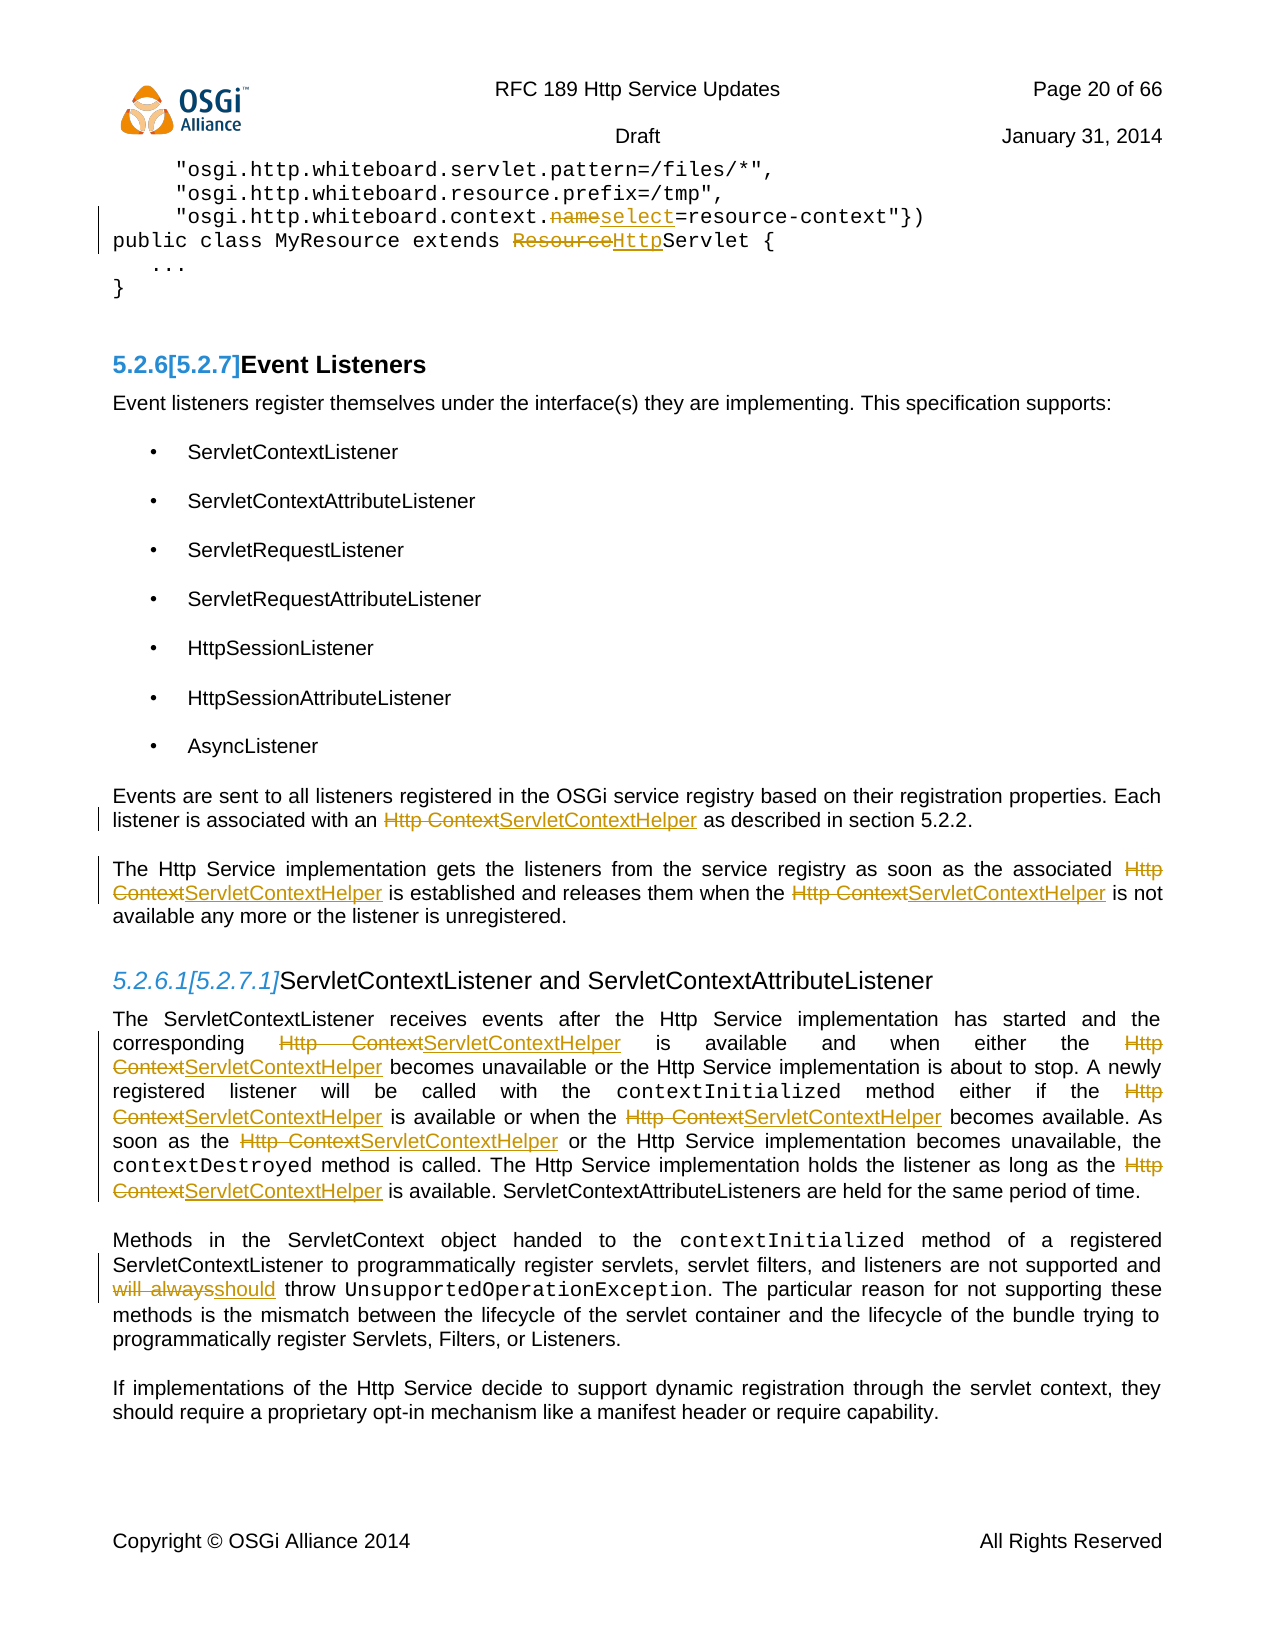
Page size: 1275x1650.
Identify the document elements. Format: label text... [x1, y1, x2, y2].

text Methods in the ServletContext object handed to the contextInitialized method of a registered ServletContextListener to programmatically register servlets, servlet filters, and listeners are not supported and should throw UnsupportedOperationException. The particular reason for not supporting these methods is the mismatch between the lifecycle of the servlet container and the lifecycle of the bundle trying to programmatically register Servlets, Filters, or Listeners. [112, 1227, 1162, 1351]
text If implementations of the Http Service decide to support dynamic registration through the servlet context, they should require a proprietary opt-in mechanism like a manifest header or require capability. [112, 1376, 1162, 1424]
picture [113, 78, 257, 142]
text Events are sent to all listeners registered in the OSGi service registry based on their registration properties. Each listener is associated with an ServletContextHelper as described in section 5.2.2. [112, 783, 1162, 831]
list HttpSessionListener [150, 636, 1162, 660]
subtitle ServletContextListener and ServletContextAttributeListener [112, 966, 1162, 994]
list HttpSessionAttributeListener [150, 685, 1162, 709]
list AsyncListener [150, 734, 1162, 758]
text ... [112, 253, 1162, 277]
list ServletContextListener [150, 440, 1162, 464]
text "osgi.http.whiteboard.context.select=resource-context"}) [112, 206, 1162, 230]
text "osgi.http.whiteboard.servlet.pattern=/files/*", [112, 159, 1162, 183]
text "osgi.http.whiteboard.resource.prefix=/tmp", [112, 183, 1162, 206]
subtitle Event Listeners [112, 350, 1162, 378]
text public class MyResource extends HttpServlet { [112, 230, 1162, 253]
list ServletRequestListener [150, 538, 1162, 562]
text The ServletContextListener receives events after the Http Service implementation has started and the corresponding ServletContextHelper is available and when either the ServletContextHelper becomes unavailable or the Http Service implementation is about to stop. A newly registered listener will be called with the contextInitialized method either if the ServletContextHelper is available or when the ServletContextHelper becomes available. As soon as the ServletContextHelper or the Http Service implementation becomes unavailable, the contextDestroyed method is called. The Http Service implementation holds the listener as long as the ServletContextHelper is available. ServletContextAttributeListeners are held for the same period of time. [112, 1007, 1162, 1202]
text The Http Service implementation gets the listeners from the service registry as soon as the associated ServletContextHelper is established and releases them when the ServletContextHelper is not available any more or the listener is unregistered. [112, 856, 1162, 928]
text Event listeners register themselves under the interface(s) they are implementing. This specification supports: [112, 391, 1162, 415]
list ServletContextAttributeListener [150, 489, 1162, 513]
text } [112, 277, 1162, 301]
list ServletRequestAttributeListener [150, 587, 1162, 611]
